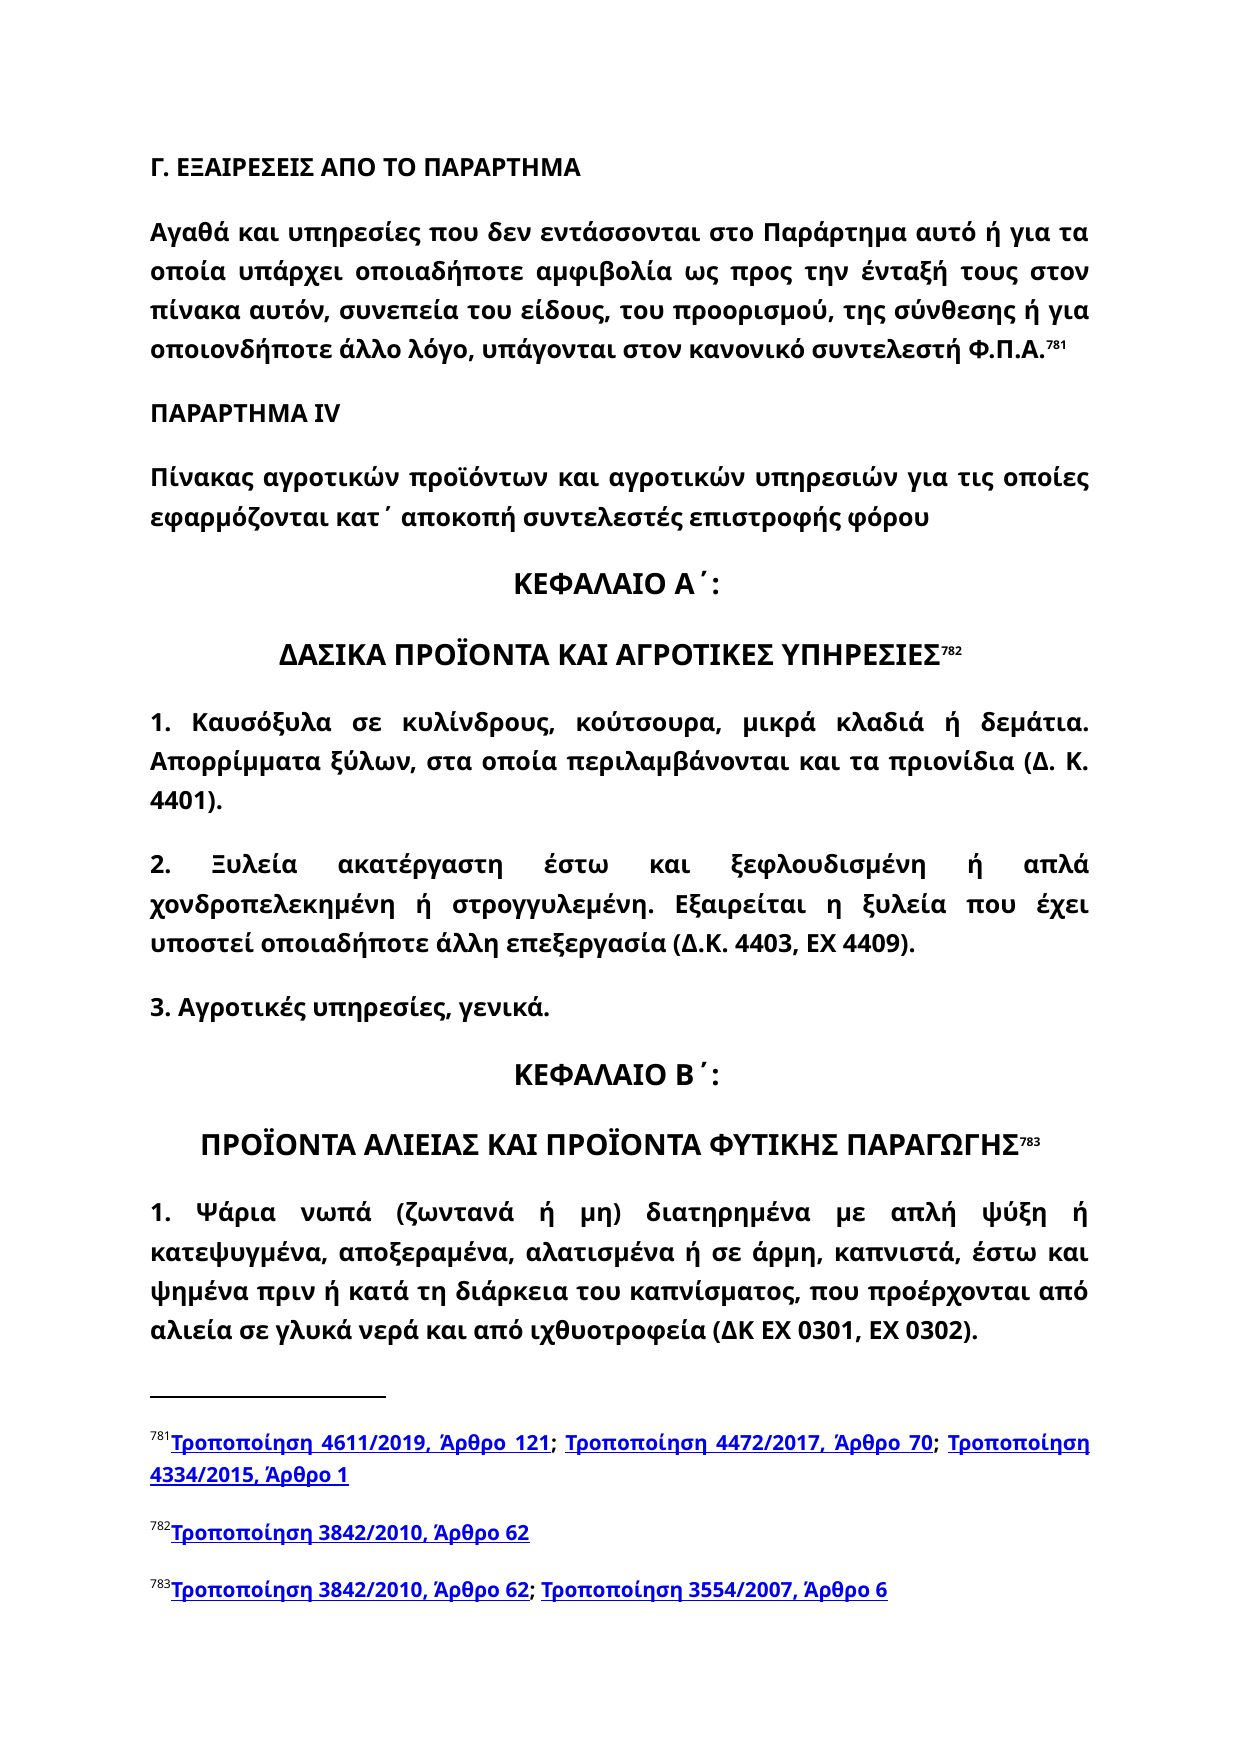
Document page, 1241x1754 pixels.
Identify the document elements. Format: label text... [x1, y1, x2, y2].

text 1. Καυσόξυλα σε κυλίνδρους, κούτσουρα, μικρά κλαδιά ή δεμάτια. Απορρίμματα ξύλων, στα οποία περιλαμβάνονται και τα πριονίδια (Δ. Κ. 4401). [150, 704, 1090, 817]
subtitle ΠΡΟΪΟΝΤΑ ΑΛΙΕΙΑΣ ΚΑΙ ΠΡΟΪΟΝΤΑ ΦΥΤΙΚΗΣ ΠΑΡΑΓΩΓΗΣ [150, 1124, 1090, 1164]
text Τροποποίηση 3842/2010, Άρθρο 62; Τροποποίηση 3554/2007, Άρθρο 6 [150, 1576, 1090, 1604]
subtitle ΚΕΦΑΛΑΙΟ Β΄: [150, 1054, 1090, 1093]
text Γ. ΕΞΑΙΡΕΣΕΙΣ ΑΠΟ ΤΟ ΠΑΡΑΡΤΗΜΑ [150, 150, 1090, 184]
text 2. Ξυλεία ακατέργαστη έστω και ξεφλουδισμένη ή απλά χονδροπελεκημένη ή στρογγυλεμένη. Εξαιρείται η ξυλεία που έχει υποστεί οποιαδήποτε άλλη επεξεργασία (Δ.Κ. 4403, ΕΧ 4409). [150, 847, 1090, 959]
text Αγαθά και υπηρεσίες που δεν εντάσσονται στο Παράρτημα αυτό ή για τα οποία υπάρχει οποιαδήποτε αμφιβολία ως προς την ένταξή τους στον πίνακα αυτόν, συνεπεία του είδους, του προορισμού, της σύνθεσης ή για οποιονδήποτε άλλο λόγο, υπάγονται στον κανονικό συντελεστή Φ.Π.Α. [150, 214, 1090, 366]
text Τροποποίηση 3842/2010, Άρθρο 62 [150, 1518, 1090, 1546]
text Πίνακας αγροτικών προϊόντων και αγροτικών υπηρεσιών για τις οποίες εφαρμόζονται κατ΄ αποκοπή συντελεστές επιστροφής φόρου [150, 460, 1090, 533]
text ΠΑΡΑΡΤΗΜΑ IV [150, 396, 1090, 430]
text 3. Αγροτικές υπηρεσίες, γενικά. [150, 989, 1090, 1024]
text Τροποποίηση 4611/2019, Άρθρο 121; Τροποποίηση 4472/2017, Άρθρο 70; Τροποποίηση 4334/2015, Άρθρο 1 [150, 1428, 1090, 1489]
text 1. Ψάρια νωπά (ζωντανά ή μη) διατηρημένα με απλή ψύξη ή κατεψυγμένα, αποξεραμένα, αλατισμένα ή σε άρμη, καπνιστά, έστω και ψημένα πριν ή κατά τη διάρκεια του καπνίσματος, που προέρχονται από αλιεία σε γλυκά νερά και από ιχθυοτροφεία (ΔΚ ΕΧ 0301, ΕΧ 0302). [150, 1195, 1090, 1347]
subtitle ΔΑΣΙΚΑ ΠΡΟΪΟΝΤΑ ΚΑΙ ΑΓΡΟΤΙΚΕΣ ΥΠΗΡΕΣΙΕΣ [150, 634, 1090, 674]
subtitle ΚΕΦΑΛΑΙΟ Α΄: [150, 563, 1090, 603]
